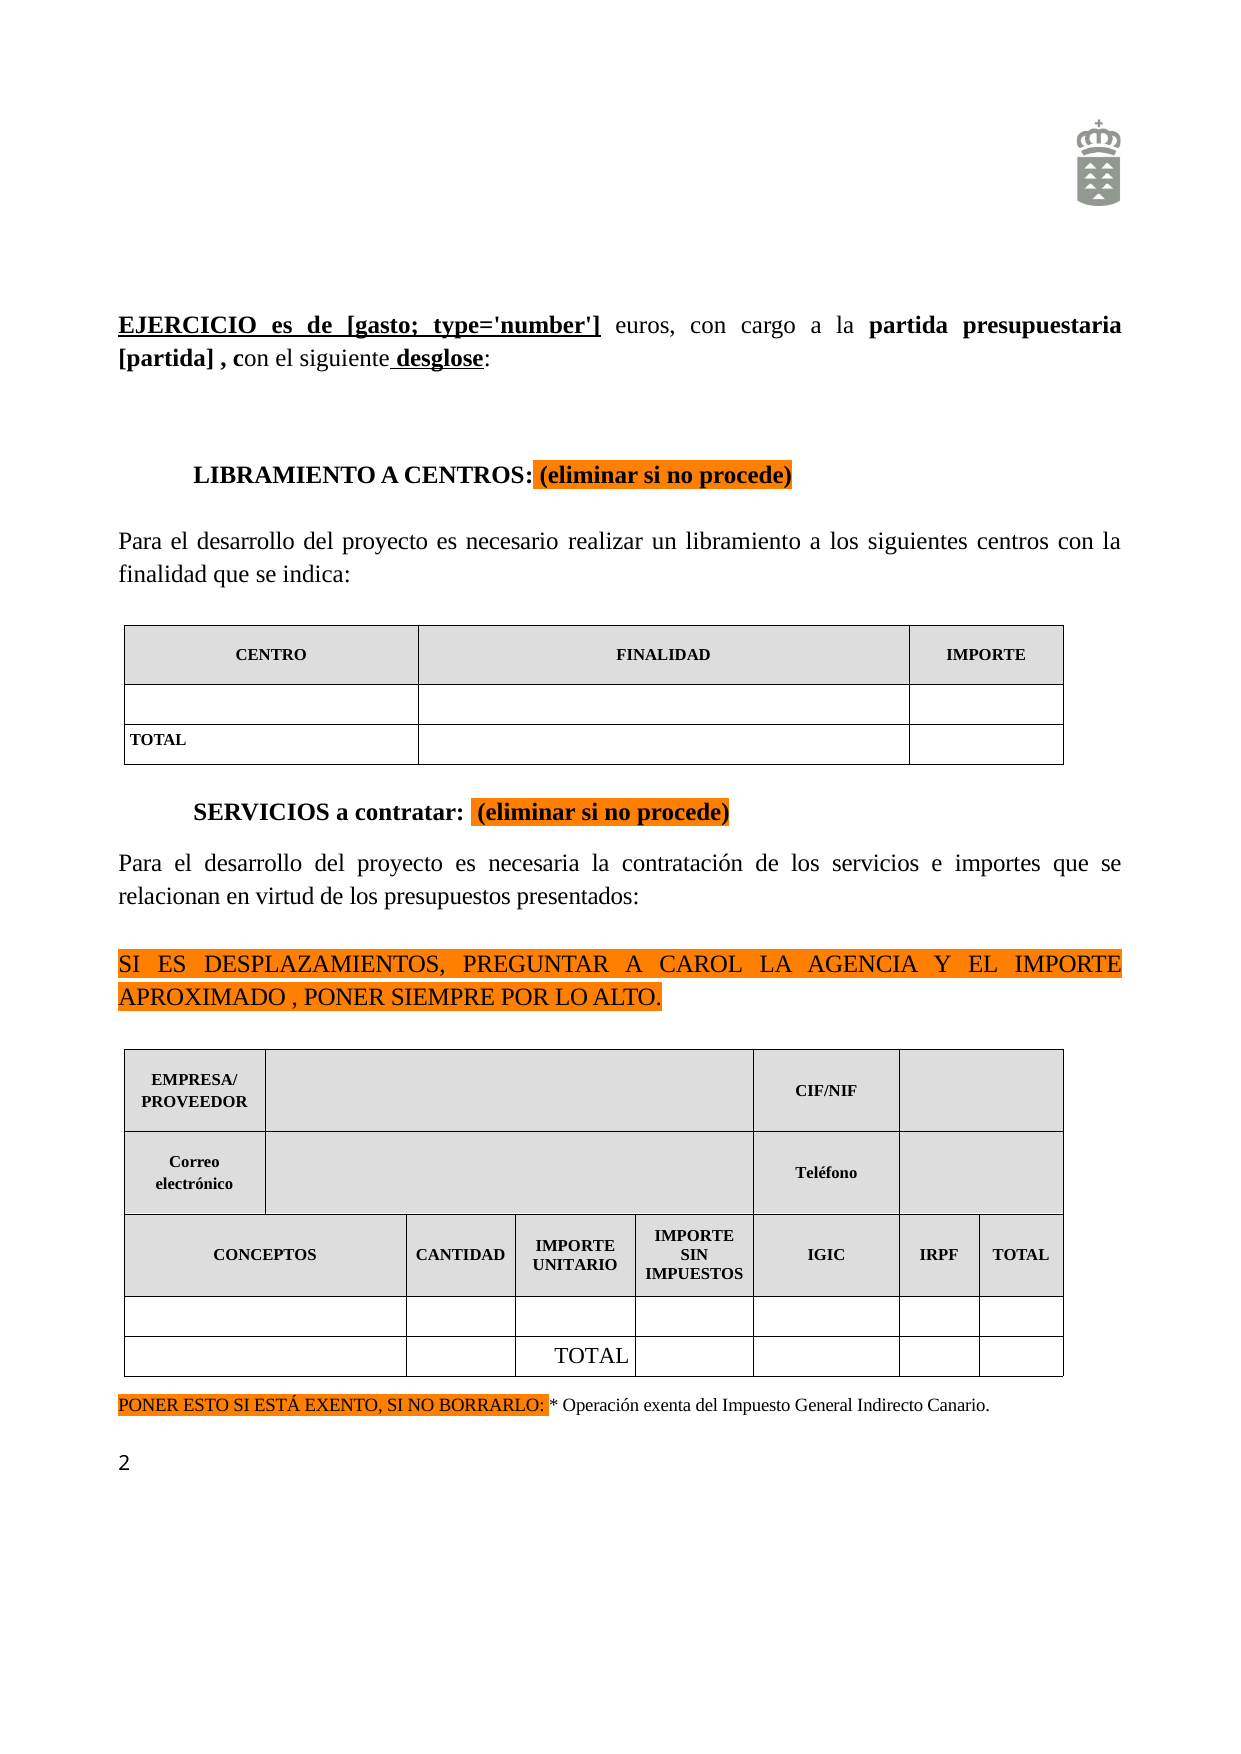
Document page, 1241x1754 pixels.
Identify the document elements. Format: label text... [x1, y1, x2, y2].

table_cell IRPF [900, 1215, 979, 1296]
table_cell [125, 1337, 406, 1376]
table_header CENTRO [125, 626, 418, 684]
table_header CIF/NIF [754, 1050, 899, 1131]
table_cell Correo electrónico [125, 1132, 265, 1213]
table_header [900, 1050, 1063, 1131]
table_cell [266, 1132, 753, 1213]
table_cell [516, 1297, 635, 1336]
table_cell CONCEPTOS [125, 1215, 406, 1296]
table_header EMPRESA/PROVEEDOR [125, 1050, 265, 1131]
table_cell [407, 1297, 515, 1336]
text SI ES DESPLAZAMIENTOS, PREGUNTAR A CAROL LA AGENCIA Y EL IMPORTE APROXIMADO , PONER SIEMPRE POR LO ALTO. [118, 949, 1122, 1011]
table_cell TOTAL [516, 1337, 635, 1376]
table_cell [125, 1297, 406, 1336]
table_cell TOTAL [980, 1215, 1063, 1296]
table_cell [754, 1297, 899, 1336]
table_cell [636, 1297, 753, 1336]
table_cell [125, 685, 418, 724]
text Para el desarrollo del proyecto es necesaria la contratación de los servicios e importes que se relacionan en virtud de los presupuestos presentados: [118, 848, 1122, 910]
picture [1076, 119, 1121, 206]
table_cell [900, 1132, 1063, 1213]
table_cell [419, 725, 909, 764]
table_header IMPORTE [910, 626, 1063, 684]
table_cell Teléfono [754, 1132, 899, 1213]
table_cell [636, 1337, 753, 1376]
table_cell IMPORTE UNITARIO [516, 1215, 635, 1296]
table_cell [910, 685, 1063, 724]
table_cell [900, 1337, 979, 1376]
table_header [266, 1050, 753, 1131]
table_cell [980, 1337, 1063, 1376]
table_cell [407, 1337, 515, 1376]
table_cell [910, 725, 1063, 764]
table_cell IGIC [754, 1215, 899, 1296]
table_cell [754, 1337, 899, 1376]
table_cell CANTIDAD [407, 1215, 515, 1296]
table_cell [980, 1297, 1063, 1336]
table_cell IMPORTE SIN IMPUESTOS [636, 1215, 753, 1296]
list SERVICIOS a contratar: (eliminar si no procede) [156, 797, 1122, 826]
table_cell [900, 1297, 979, 1336]
text EJERCICIO es de [gasto; type='number'] euros, con cargo a la partida presupuestaria [partida] , con el siguiente desglose: [118, 310, 1122, 372]
list LIBRAMIENTO A CENTROS: (eliminar si no procede) [156, 460, 1122, 489]
text Para el desarrollo del proyecto es necesario realizar un libramiento a los siguientes centros con la finalidad que se indica: [118, 526, 1122, 588]
table_header FINALIDAD [419, 626, 909, 684]
table_cell TOTAL [125, 725, 418, 764]
table_cell [419, 685, 909, 724]
text PONER ESTO SI ESTÁ EXENTO, SI NO BORRARLO: * Operación exenta del Impuesto General Indirecto Canario. [118, 1394, 1122, 1416]
